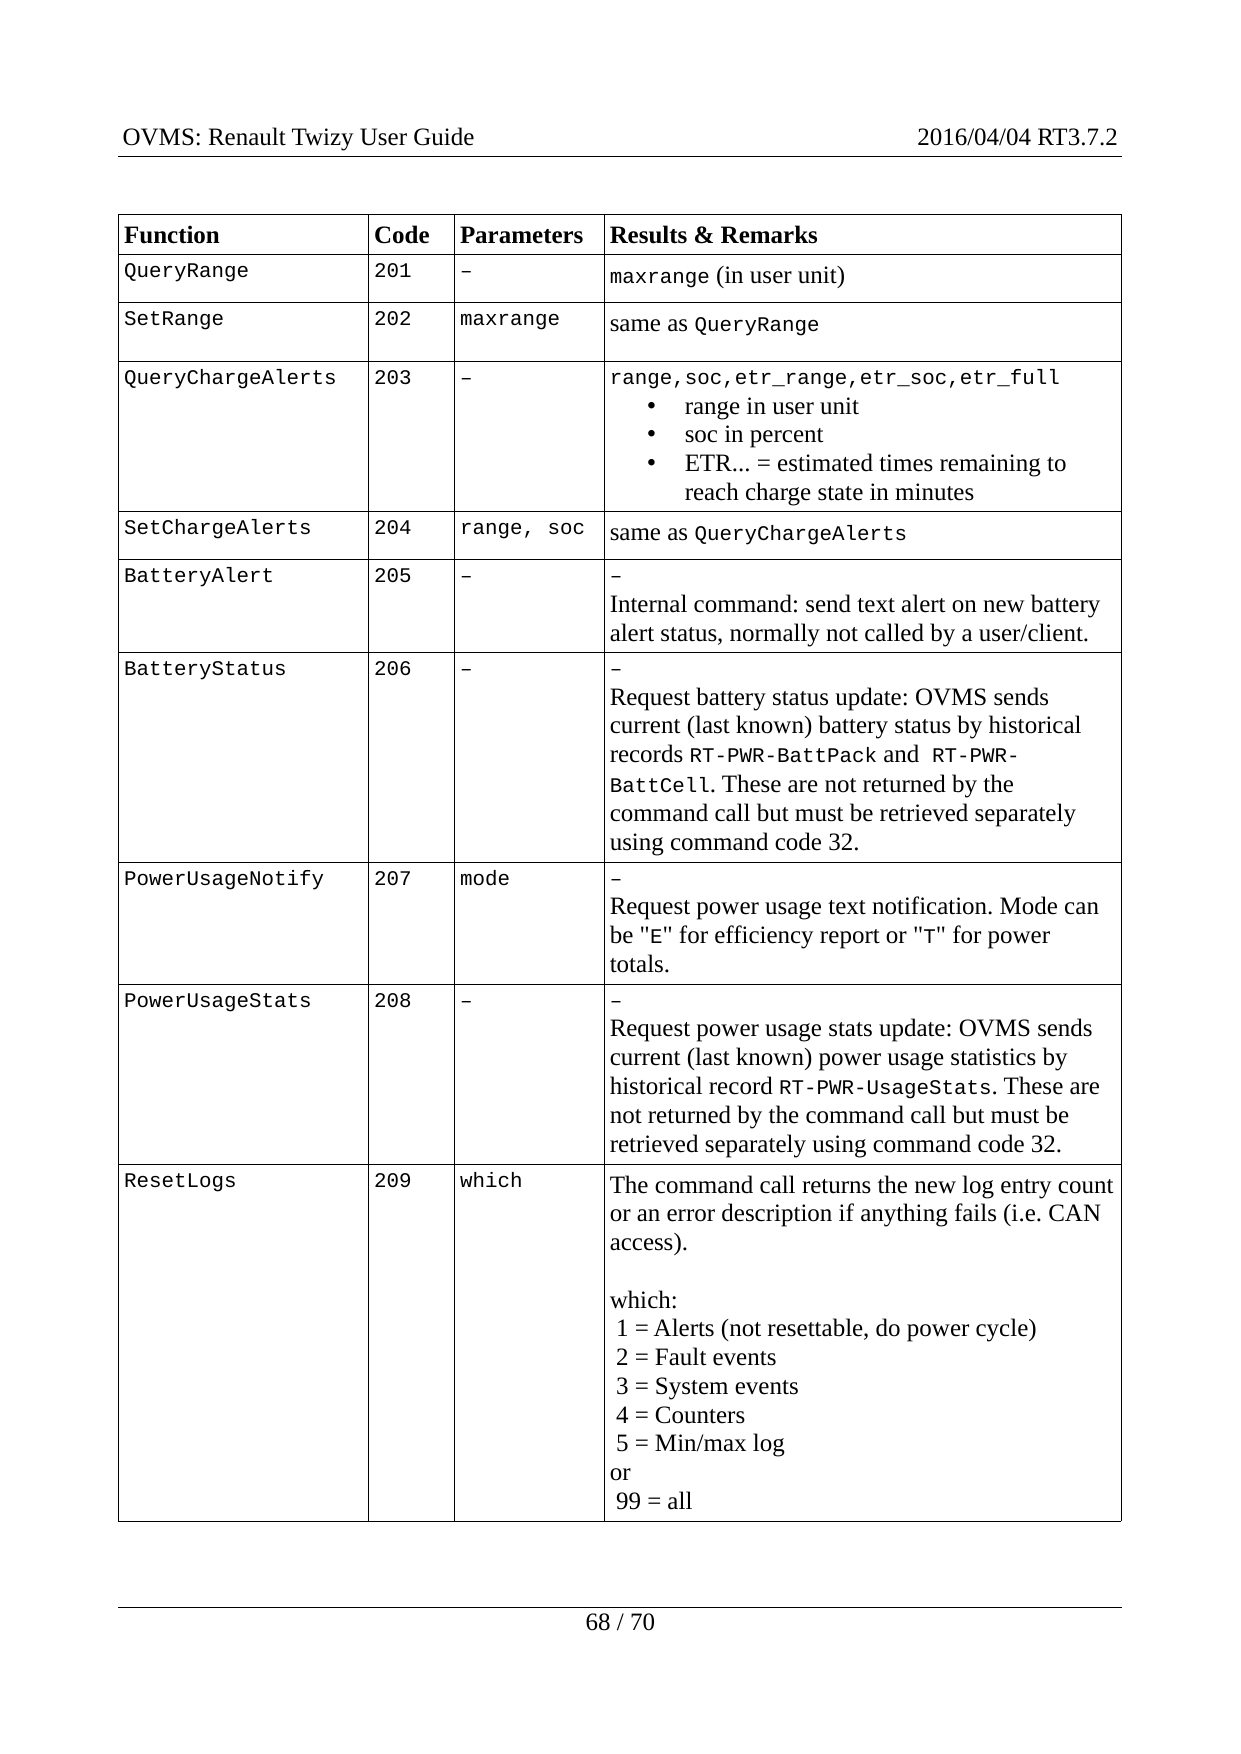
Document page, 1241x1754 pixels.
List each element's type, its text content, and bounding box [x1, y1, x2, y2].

table_cell which [455, 1165, 604, 1521]
table_cell maxrange [455, 303, 604, 361]
table_cell – Internal command: send text alert on new battery alert status, normally not called by a user/client. [605, 560, 1121, 652]
table_header Function [119, 215, 368, 254]
table_cell – [455, 362, 604, 511]
table_cell BatteryStatus [119, 653, 368, 862]
table_cell same as QueryChargeAlerts [605, 512, 1121, 559]
table_cell 202 [369, 303, 454, 361]
table_cell – [455, 560, 604, 652]
table_cell PowerUsageNotify [119, 863, 368, 984]
table_cell 204 [369, 512, 454, 559]
table_cell QueryChargeAlerts [119, 362, 368, 511]
table_cell ResetLogs [119, 1165, 368, 1521]
table_cell BatteryAlert [119, 560, 368, 652]
table_cell range,soc,etr_range,etr_soc,etr_full range in user unit soc in percent ETR... = estimated times remaining to reach charge state in minutes [605, 362, 1121, 511]
table_header Parameters [455, 215, 604, 254]
table_cell 201 [369, 255, 454, 302]
table_cell mode [455, 863, 604, 984]
table_cell – Request power usage text notification. Mode can be "E" for efficiency report or "T" for power totals. [605, 863, 1121, 984]
table_cell SetChargeAlerts [119, 512, 368, 559]
table_cell – [455, 255, 604, 302]
table_header Code [369, 215, 454, 254]
table_cell – Request battery status update: OVMS sends current (last known) battery status by historical records RT-PWR-BattPack and RT-PWR-BattCell. These are not returned by the command call but must be retrieved separately using command code 32. [605, 653, 1121, 862]
table_cell – [455, 653, 604, 862]
table_cell SetRange [119, 303, 368, 361]
table_cell QueryRange [119, 255, 368, 302]
table_cell 206 [369, 653, 454, 862]
table_header Results & Remarks [605, 215, 1121, 254]
table_cell 209 [369, 1165, 454, 1521]
table_cell PowerUsageStats [119, 985, 368, 1164]
table_cell range, soc [455, 512, 604, 559]
table_cell 205 [369, 560, 454, 652]
table_cell – Request power usage stats update: OVMS sends current (last known) power usage statistics by historical record RT-PWR-UsageStats. These are not returned by the command call but must be retrieved separately using command code 32. [605, 985, 1121, 1164]
table_cell The command call returns the new log entry count or an error description if anything fails (i.e. CAN access). which: 1 = Alerts (not resettable, do power cycle) 2 = Fault events 3 = System events 4 = Counters 5 = Min/max log or 99 = all [605, 1165, 1121, 1521]
table_cell 207 [369, 863, 454, 984]
table_cell – [455, 985, 604, 1164]
table_cell maxrange (in user unit) [605, 255, 1121, 302]
table_cell 203 [369, 362, 454, 511]
table_cell same as QueryRange [605, 303, 1121, 361]
table_cell 208 [369, 985, 454, 1164]
